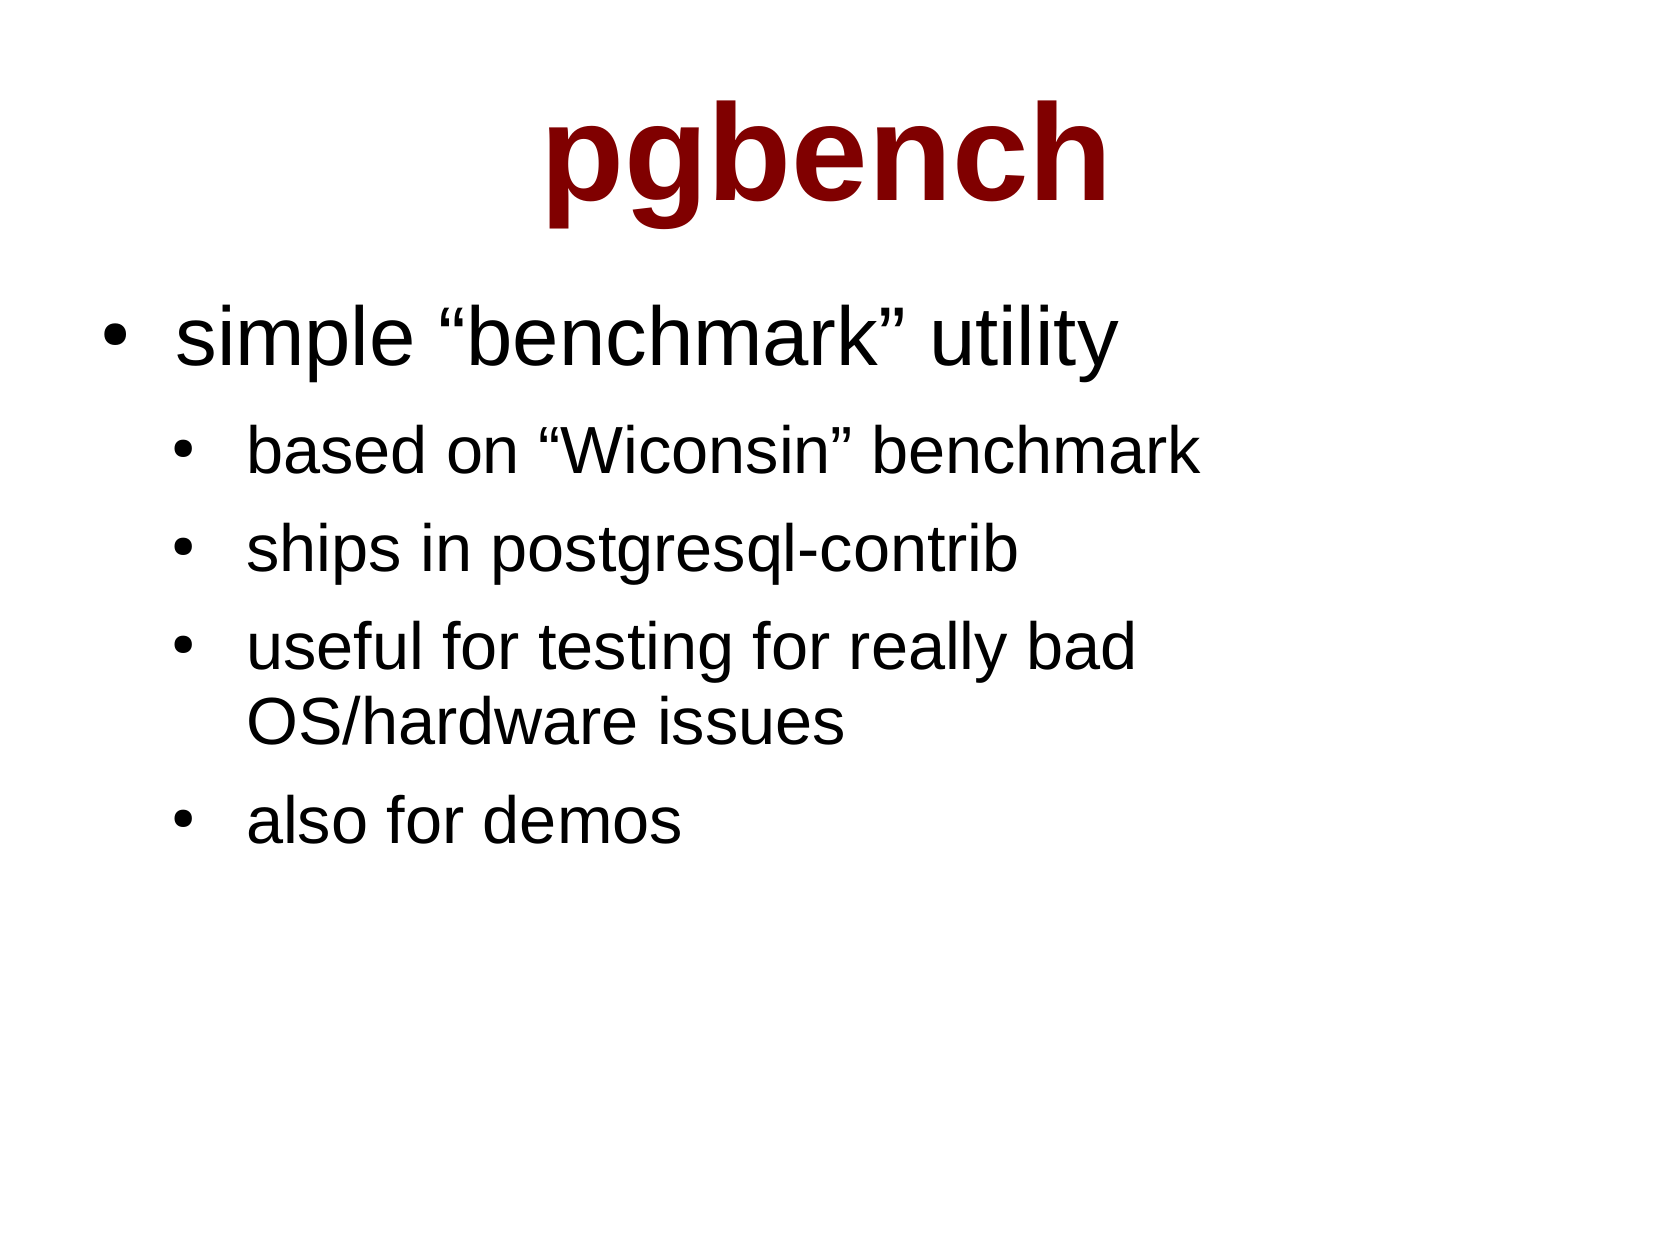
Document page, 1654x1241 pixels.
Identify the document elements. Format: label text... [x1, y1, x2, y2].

title pgbench [82, 49, 1571, 257]
list simple “benchmark” utility based on “Wiconsin” benchmark ships in postgresql-contrib useful for testing for really bad OS/hardware issues also for demos [82, 290, 1571, 1010]
